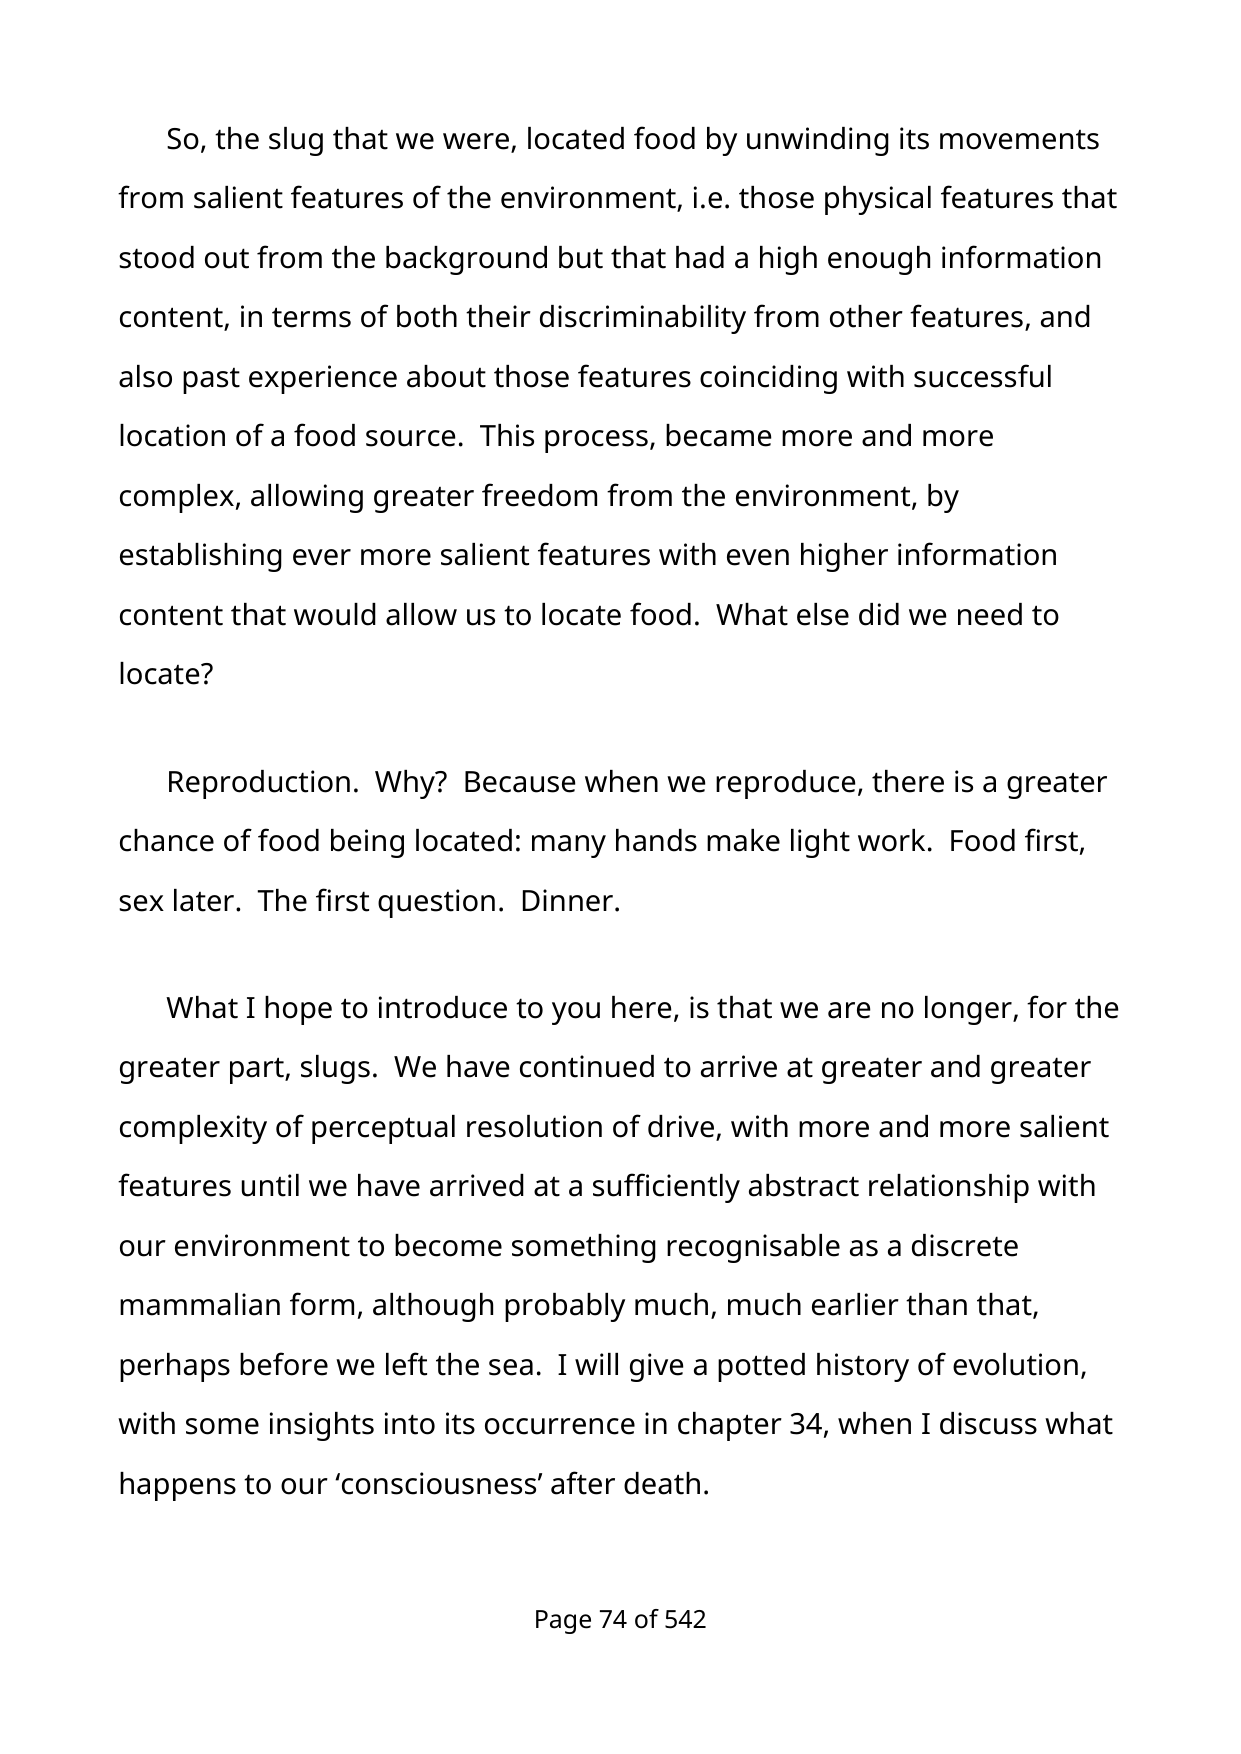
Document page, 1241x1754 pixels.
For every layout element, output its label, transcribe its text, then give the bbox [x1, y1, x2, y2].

text Reproduction. Why? Because when we reproduce, there is a greater chance of food being located: many hands make light work. Food first, sex later. The first question. Dinner. [118, 761, 1122, 919]
text What I hope to introduce to you here, is that we are no longer, for the greater part, slugs. We have continued to arrive at greater and greater complexity of perceptual resolution of drive, with more and more salient features until we have arrived at a sufficiently abstract relationship with our environment to become something recognisable as a discrete mammalian form, although probably much, much earlier than that, perhaps before we left the sea. I will give a potted history of evolution, with some insights into its occurrence in chapter 34, when I discuss what happens to our ‘consciousness’ after death. [118, 987, 1122, 1503]
text So, the slug that we were, located food by unwinding its movements from salient features of the environment, i.e. those physical features that stood out from the background but that had a high enough information content, in terms of both their discriminability from other features, and also past experience about those features coinciding with successful location of a food source. This process, became more and more complex, allowing greater freedom from the environment, by establishing ever more salient features with even higher information content that would allow us to locate food. What else did we need to locate? [118, 118, 1122, 693]
